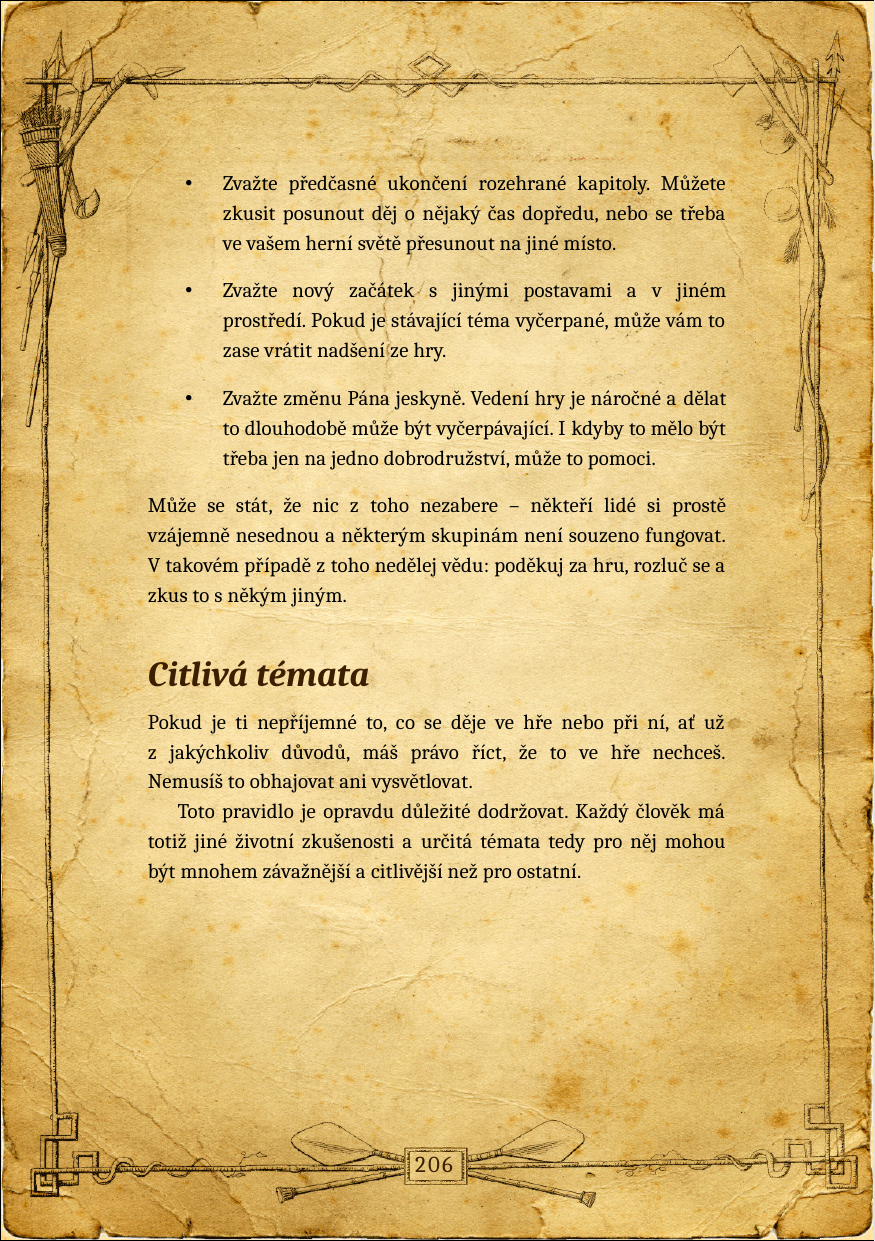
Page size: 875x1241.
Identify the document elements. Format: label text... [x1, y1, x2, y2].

picture [1, 1, 874, 1240]
text Pokud je ti nepříjemné to, co se děje ve hře nebo při ní, ať už z⁠ jakýchkoliv důvodů, máš právo říct, že to ve hře nechceš. Nemusíš to obhajovat ani vysvětlovat. Toto pravidlo je opravdu důležité dodržovat. Každý člověk má totiž jiné životní zkušenosti a⁠ určitá témata tedy pro něj mohou být mnohem závažnější a⁠ citlivější než pro ostatní. [148, 710, 726, 884]
list Zvažte předčasné ukončení rozehrané kapitoly. Můžete zkusit posunout děj o⁠ nějaký čas dopředu, nebo se třeba ve vašem herní světě přesunout na jiné místo. [185, 172, 726, 256]
list Zvažte nový začátek s⁠ jinými postavami a⁠ v⁠ jiném prostředí. Pokud je stávající téma vyčerpané, může vám to zase vrátit nadšení ze hry. [185, 279, 726, 363]
list Zvažte změnu Pána jeskyně. Vedení hry je náročné a⁠ dělat to dlouhodobě může být vyčerpávající. I⁠ kdyby to mělo být třeba jen na jedno dobrodružství, může to pomoci. [185, 387, 726, 470]
text Může se stát, že nic z⁠ toho nezabere – někteří lidé si prostě vzájemně nesednou a⁠ některým skupinám není souzeno fungovat. V⁠ takovém případě z⁠ toho nedělej vědu: poděkuj za hru, rozluč se a⁠ zkus to s⁠ někým jiným. [148, 494, 726, 608]
subtitle Citlivá témata [148, 655, 726, 696]
